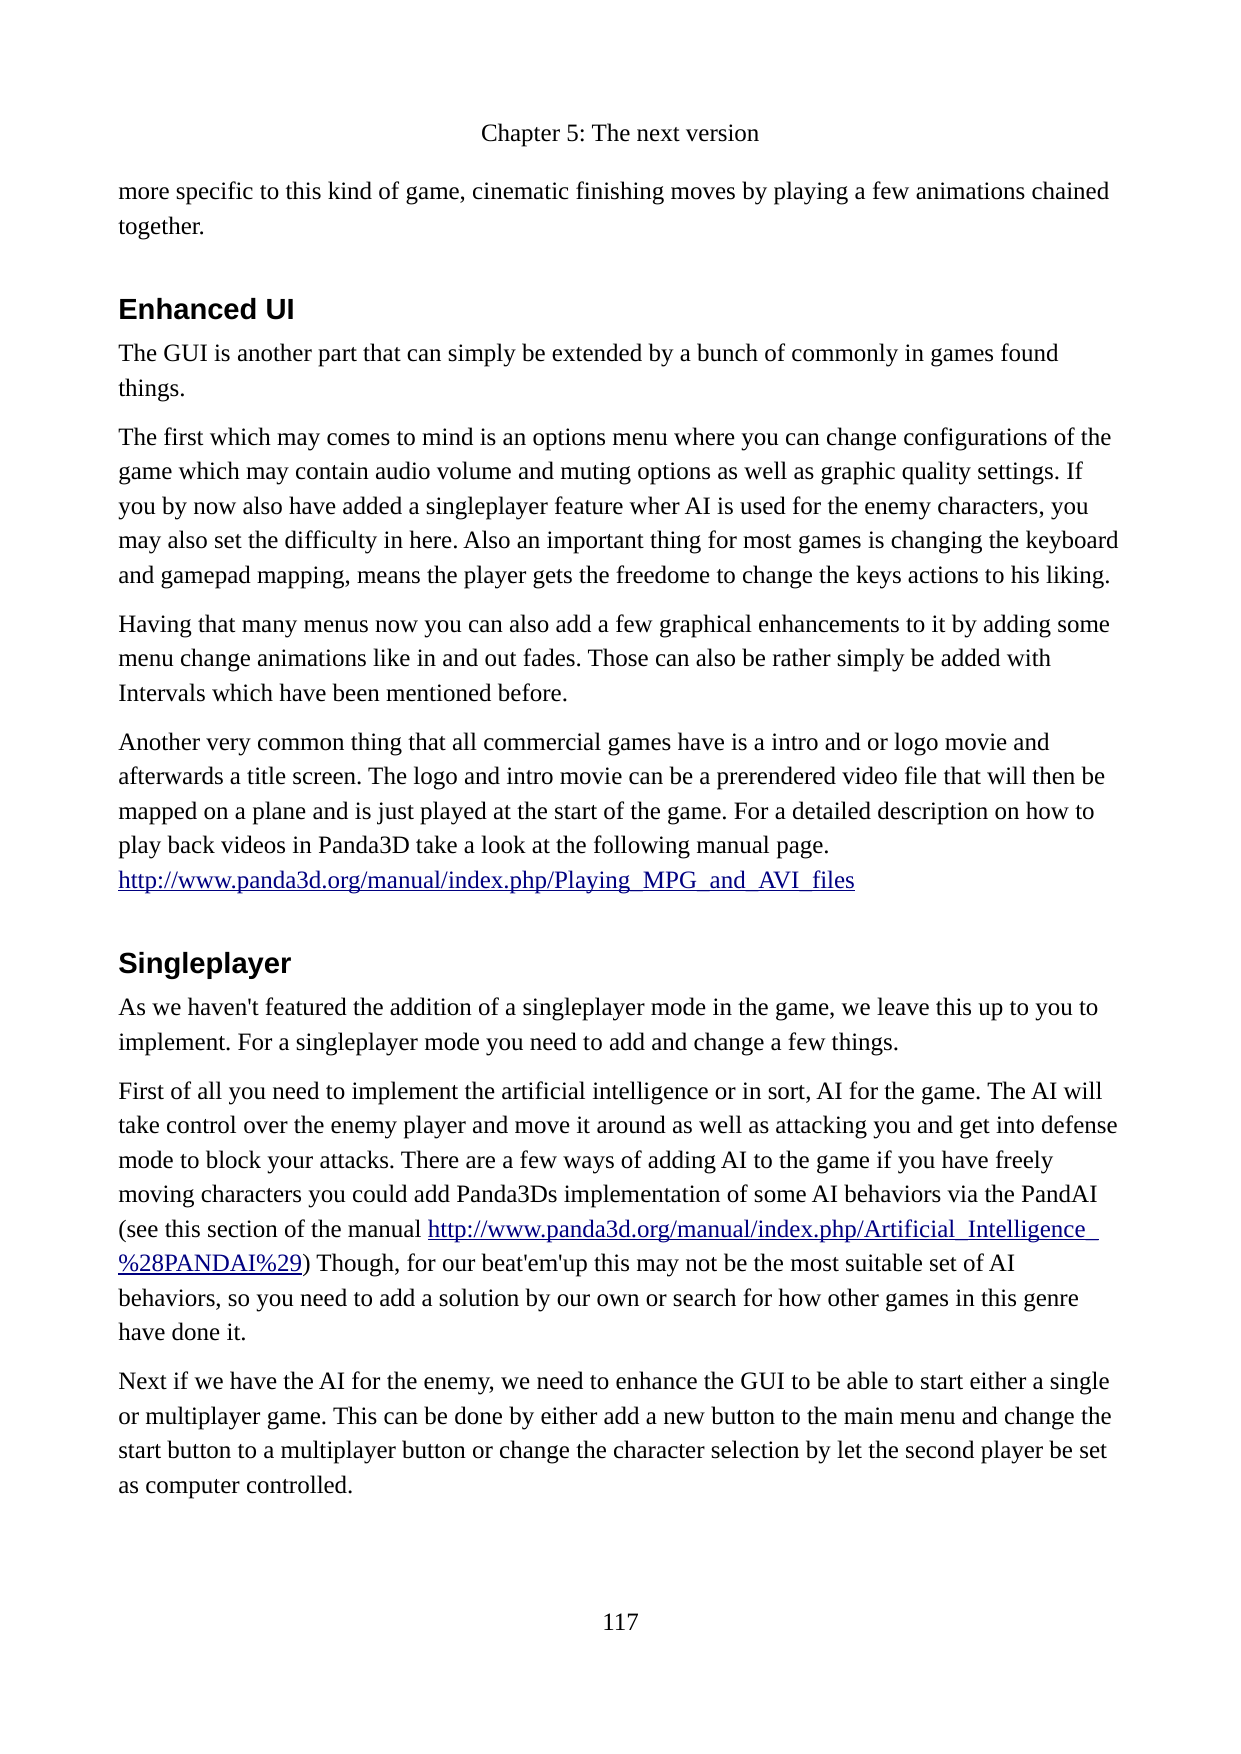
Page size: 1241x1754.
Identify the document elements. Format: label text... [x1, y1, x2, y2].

text Another very common thing that all commercial games have is a intro and or logo movie and afterwards a title screen. The logo and intro movie can be a prerendered video file that will then be mapped on a plane and is just played at the start of the game. For a detailed description on how to play back videos in Panda3D take a look at the following manual page. http://www.panda3d.org/manual/index.php/Playing_MPG_and_AVI_files [118, 727, 1122, 893]
text Having that many menus now you can also add a few graphical enhancements to it by adding some menu change animations like in and out fades. Those can also be rather simply be added with Intervals which have been mentioned before. [118, 609, 1122, 707]
text more specific to this kind of game, cinematic finishing moves by playing a few animations chained together. [118, 176, 1122, 239]
subtitle Singleplayer [118, 946, 1122, 980]
subtitle Enhanced UI [118, 292, 1122, 326]
text First of all you need to implement the artificial intelligence or in sort, AI for the game. The AI will take control over the enemy player and move it around as well as attacking you and get into defense mode to block your attacks. There are a few ways of adding AI to the game if you have freely moving characters you could add Panda3Ds implementation of some AI behaviors via the PandAI (see this section of the manual http://www.panda3d.org/manual/index.php/Artificial_Intelligence_%28PANDAI%29) Though, for our beat'em'up this may not be the most suitable set of AI behaviors, so you need to add a solution by our own or search for how other games in this genre have done it. [118, 1076, 1122, 1346]
text Next if we have the AI for the enemy, we need to enhance the GUI to be able to start either a single or multiplayer game. This can be done by either add a new button to the main menu and change the start button to a multiplayer button or change the character selection by let the second player be set as computer controlled. [118, 1366, 1122, 1498]
text The GUI is another part that can simply be extended by a bunch of commonly in games found things. [118, 338, 1122, 402]
text As we haven't featured the addition of a singleplayer mode in the game, we leave this up to you to implement. For a singleplayer mode you need to add and change a few things. [118, 992, 1122, 1056]
text The first which may comes to mind is an options menu where you can change configurations of the game which may contain audio volume and muting options as well as graphic quality settings. If you by now also have added a singleplayer feature wher AI is used for the enemy characters, you may also set the difficulty in here. Also an important thing for most games is changing the keyboard and gamepad mapping, means the player gets the freedome to change the keys actions to his liking. [118, 422, 1122, 588]
